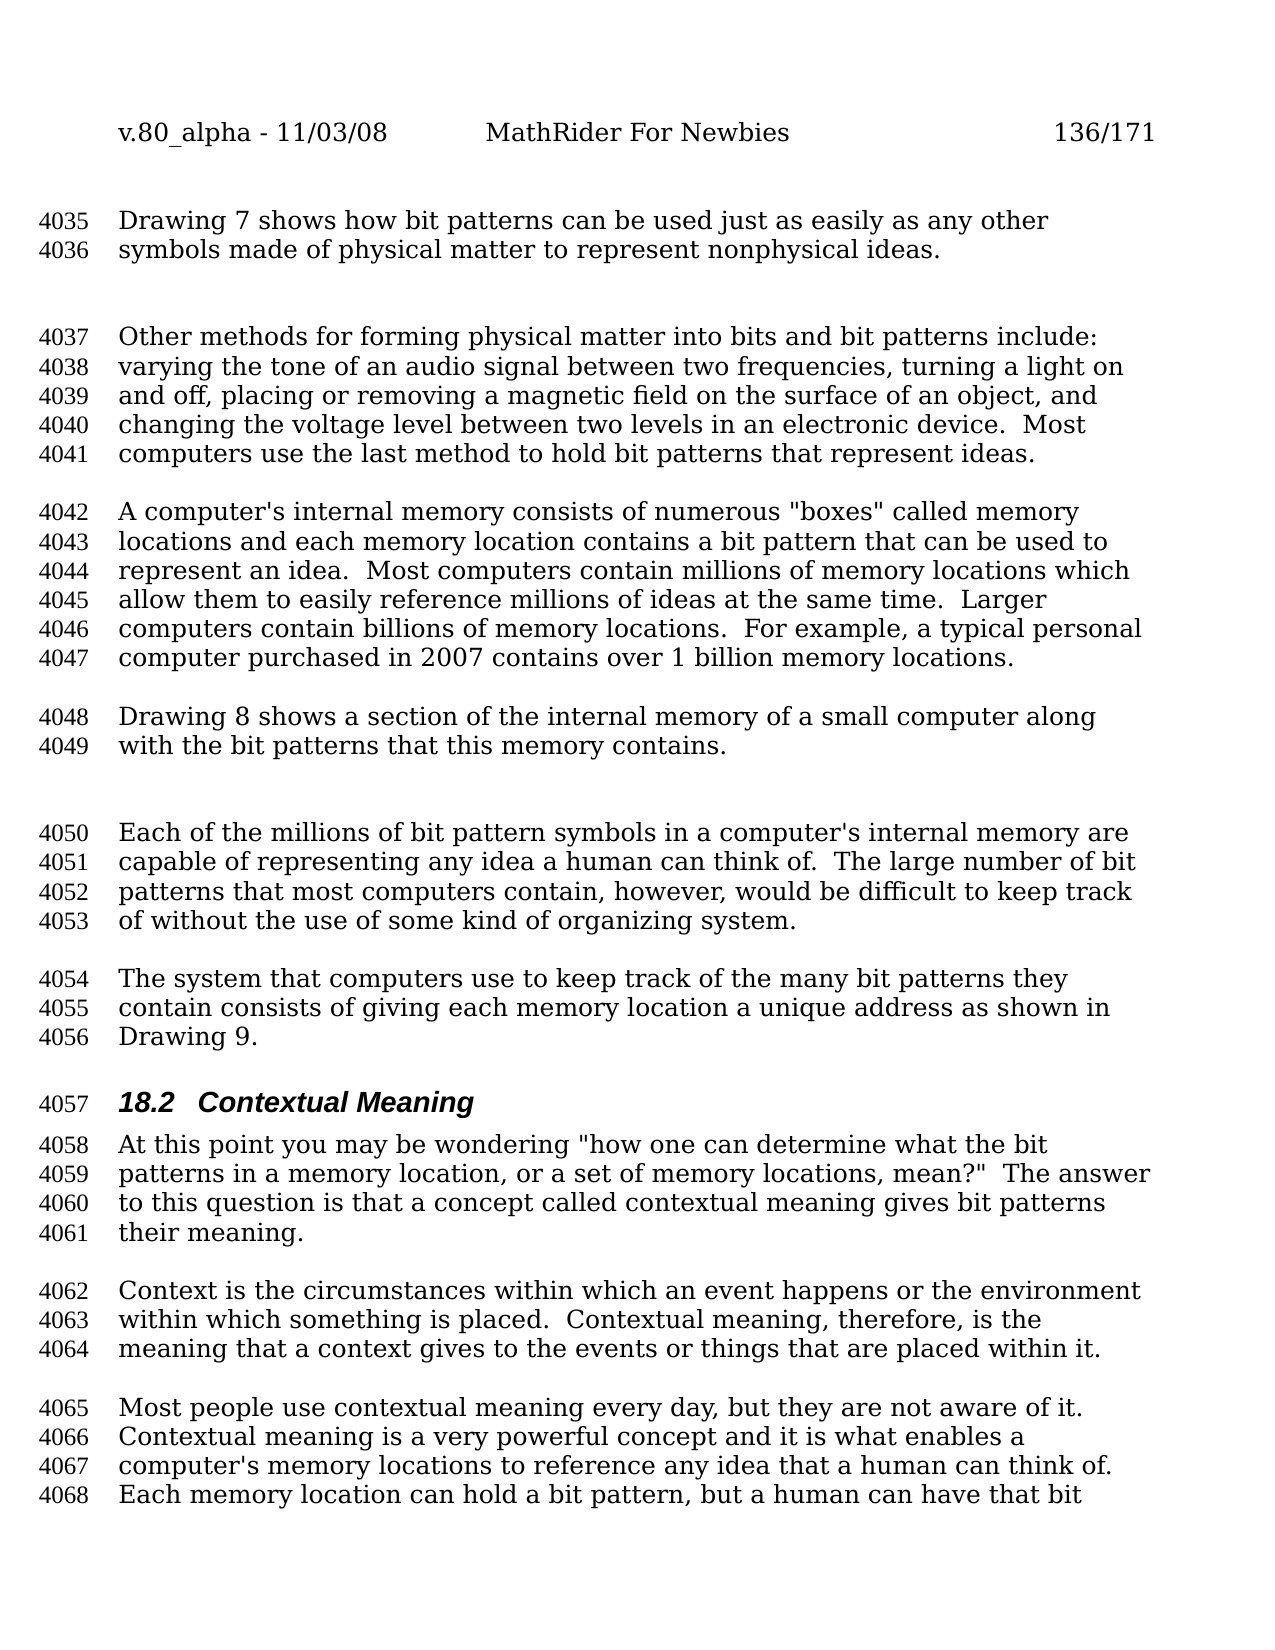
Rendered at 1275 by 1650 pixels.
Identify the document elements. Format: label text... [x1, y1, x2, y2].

text At this point you may be wondering "how one can determine what the bit patterns in a memory location, or a set of memory locations, mean?" The answer to this question is that a concept called contextual meaning gives bit patterns their meaning. [118, 1130, 1157, 1247]
text A computer's internal memory consists of numerous "boxes" called memory locations and each memory location contains a bit pattern that can be used to represent an idea. Most computers contain millions of memory locations which allow them to easily reference millions of ideas at the same time. Larger computers contain billions of memory locations. For example, a typical personal computer purchased in 2007 contains over 1 billion memory locations. [118, 498, 1157, 673]
text Drawing 8 shows a section of the internal memory of a small computer along with the bit patterns that this memory contains. [118, 702, 1157, 760]
text The system that computers use to keep track of the many bit patterns they contain consists of giving each memory location a unique address as shown in Drawing 9. [118, 964, 1157, 1052]
text Context is the circumstances within which an event happens or the environment within which something is placed. Contextual meaning, therefore, is the meaning that a context gives to the events or things that are placed within it. [118, 1276, 1157, 1364]
text Each of the millions of bit pattern symbols in a computer's internal memory are capable of representing any idea a human can think of. The large number of bit patterns that most computers contain, however, would be difficult to keep track of without the use of some kind of organizing system. [118, 818, 1157, 935]
text Most people use contextual meaning every day, but they are not aware of it. Contextual meaning is a very powerful concept and it is what enables a computer's memory locations to reference any idea that a human can think of. Each memory location can hold a bit pattern, but a human can have that bit [118, 1393, 1157, 1509]
text Other methods for forming physical matter into bits and bit patterns include: varying the tone of an audio signal between two frequencies, turning a light on and off, placing or removing a magnetic field on the surface of an object, and changing the voltage level between two levels in an electronic device. Most computers use the last method to hold bit patterns that represent ideas. [118, 323, 1157, 468]
subtitle Contextual Meaning [118, 1085, 1157, 1118]
text Drawing 7 shows how bit patterns can be used just as easily as any other symbols made of physical matter to represent nonphysical ideas. [118, 206, 1157, 264]
